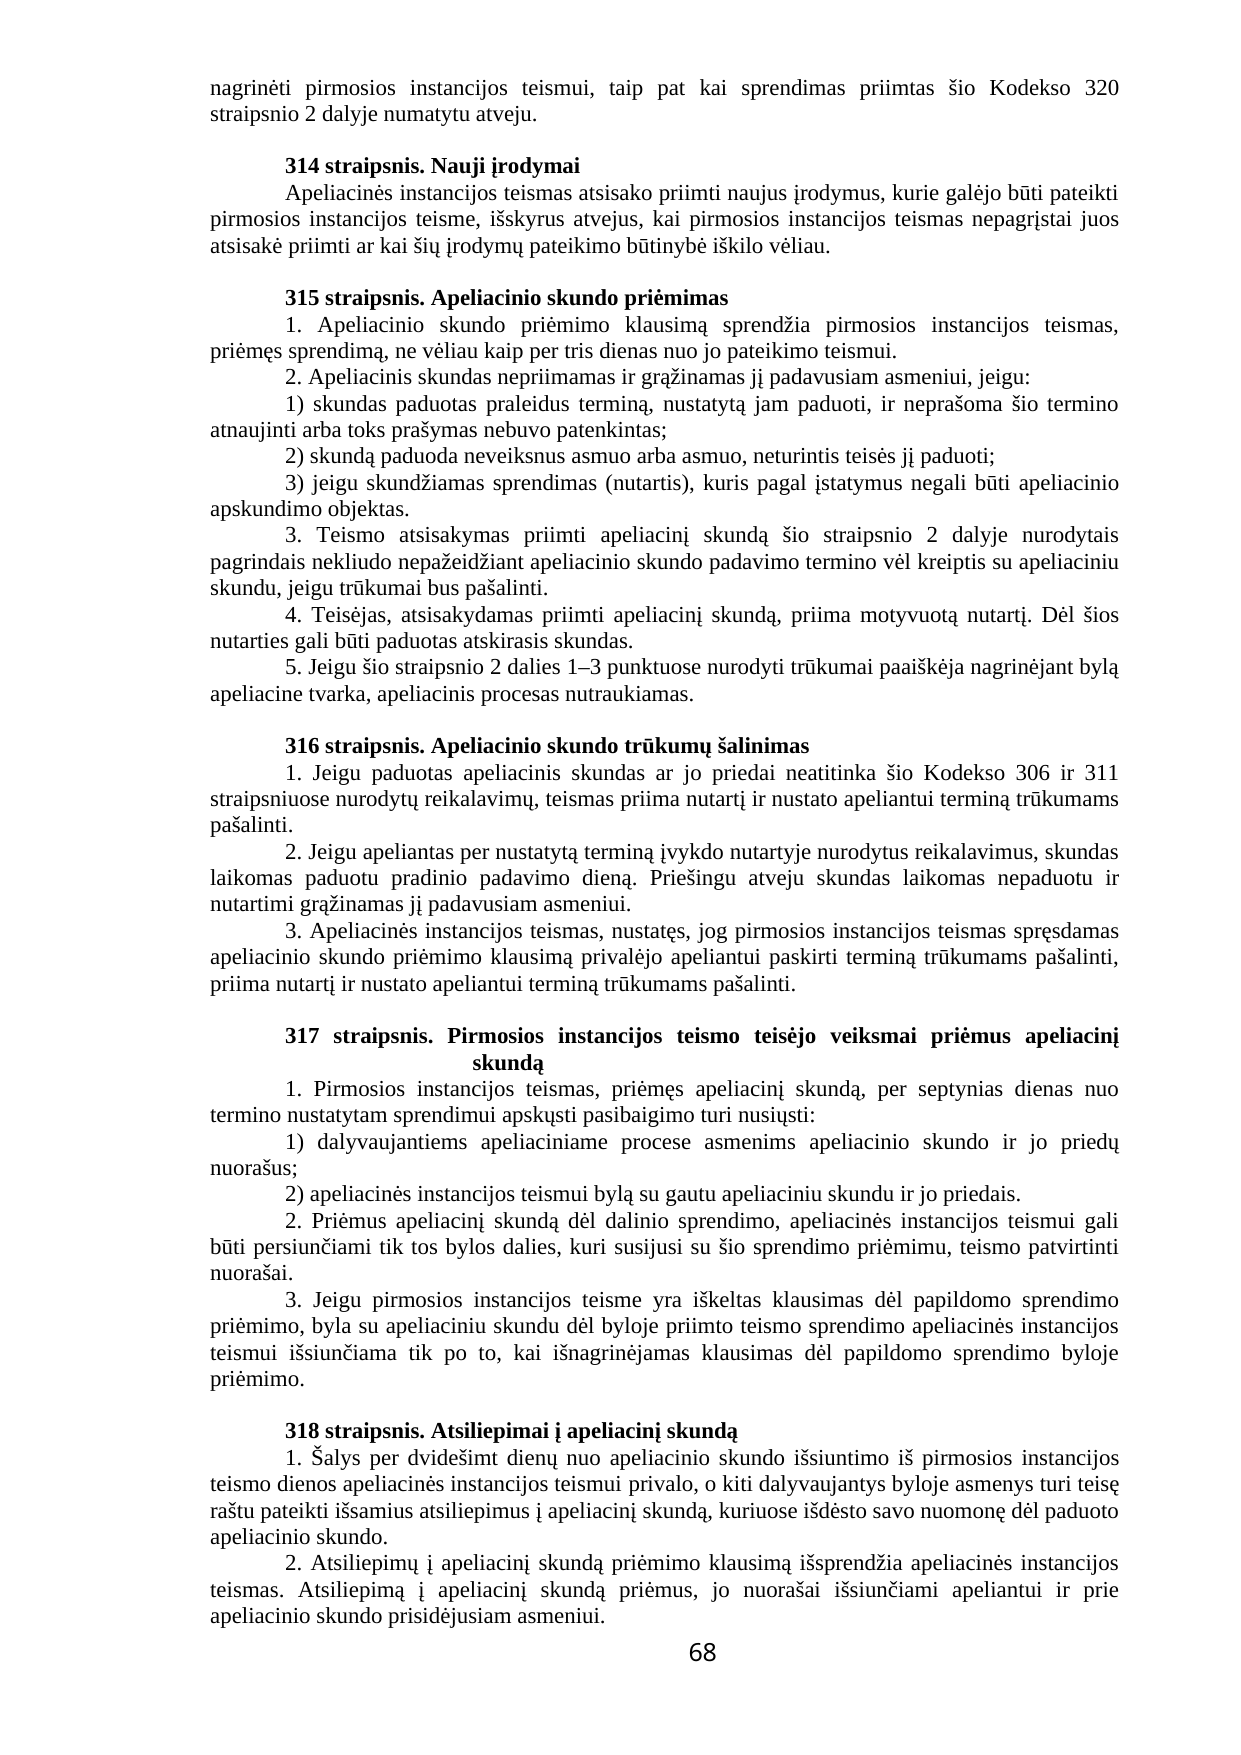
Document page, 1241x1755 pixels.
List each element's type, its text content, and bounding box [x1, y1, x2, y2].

text 318 straipsnis. Atsiliepimai į apeliacinį skundą [210, 1418, 1120, 1444]
text 1. Pirmosios instancijos teismas, priėmęs apeliacinį skundą, per septynias dienas nuo termino nustatytam sprendimui apskųsti pasibaigimo turi nusiųsti: [210, 1075, 1120, 1128]
text 5. Jeigu šio straipsnio 2 dalies 1–3 punktuose nurodyti trūkumai paaiškėja nagrinėjant bylą apeliacine tvarka, apeliacinis procesas nutraukiamas. [210, 653, 1120, 706]
text 2. Apeliacinis skundas nepriimamas ir grąžinamas jį padavusiam asmeniui, jeigu: [210, 363, 1120, 390]
text 3. Jeigu pirmosios instancijos teisme yra iškeltas klausimas dėl papildomo sprendimo priėmimo, byla su apeliaciniu skundu dėl byloje priimto teismo sprendimo apeliacinės instancijos teismui išsiunčiama tik po to, kai išnagrinėjamas klausimas dėl papildomo sprendimo byloje priėmimo. [210, 1286, 1120, 1391]
text Apeliacinės instancijos teismas atsisako priimti naujus įrodymus, kurie galėjo būti pateikti pirmosios instancijos teisme, išskyrus atvejus, kai pirmosios instancijos teismas nepagrįstai juos atsisakė priimti ar kai šių įrodymų pateikimo būtinybė iškilo vėliau. [210, 179, 1120, 258]
text 314 straipsnis. Nauji įrodymai [210, 153, 1120, 179]
text 1. Apeliacinio skundo priėmimo klausimą sprendžia pirmosios instancijos teismas, priėmęs sprendimą, ne vėliau kaip per tris dienas nuo jo pateikimo teismui. [210, 311, 1120, 363]
text 3) jeigu skundžiamas sprendimas (nutartis), kuris pagal įstatymus negali būti apeliacinio apskundimo objektas. [210, 469, 1120, 522]
text 1. Jeigu paduotas apeliacinis skundas ar jo priedai neatitinka šio Kodekso 306 ir 311 straipsniuose nurodytų reikalavimų, teismas priima nutartį ir nustato apeliantui terminą trūkumams pašalinti. [210, 759, 1120, 838]
text 316 straipsnis. Apeliacinio skundo trūkumų šalinimas [210, 732, 1120, 759]
text 1) skundas paduotas praleidus terminą, nustatytą jam paduoti, ir neprašoma šio termino atnaujinti arba toks prašymas nebuvo patenkintas; [210, 390, 1120, 442]
text nagrinėti pirmosios instancijos teismui, taip pat kai sprendimas priimtas šio Kodekso 320 straipsnio 2 dalyje numatytu atveju. [210, 73, 1120, 126]
text 2. Jeigu apeliantas per nustatytą terminą įvykdo nutartyje nurodytus reikalavimus, skundas laikomas paduotu pradinio padavimo dieną. Priešingu atveju skundas laikomas nepaduotu ir nutartimi grąžinamas jį padavusiam asmeniui. [210, 838, 1120, 917]
text 3. Teismo atsisakymas priimti apeliacinį skundą šio straipsnio 2 dalyje nurodytais pagrindais nekliudo nepažeidžiant apeliacinio skundo padavimo termino vėl kreiptis su apeliaciniu skundu, jeigu trūkumai bus pašalinti. [210, 522, 1120, 601]
text 2) skundą paduoda neveiksnus asmuo arba asmuo, neturintis teisės jį paduoti; [210, 442, 1120, 469]
text 2) apeliacinės instancijos teismui bylą su gautu apeliaciniu skundu ir jo priedais. [210, 1180, 1120, 1207]
text 2. Atsiliepimų į apeliacinį skundą priėmimo klausimą išsprendžia apeliacinės instancijos teismas. Atsiliepimą į apeliacinį skundą priėmus, jo nuorašai išsiunčiami apeliantui ir prie apeliacinio skundo prisidėjusiam asmeniui. [210, 1549, 1120, 1628]
text 2. Priėmus apeliacinį skundą dėl dalinio sprendimo, apeliacinės instancijos teismui gali būti persiunčiami tik tos bylos dalies, kuri susijusi su šio sprendimo priėmimu, teismo patvirtinti nuorašai. [210, 1207, 1120, 1286]
text 1. Šalys per dvidešimt dienų nuo apeliacinio skundo išsiuntimo iš pirmosios instancijos teismo dienos apeliacinės instancijos teismui privalo, o kiti dalyvaujantys byloje asmenys turi teisę raštu pateikti išsamius atsiliepimus į apeliacinį skundą, kuriuose išdėsto savo nuomonę dėl paduoto apeliacinio skundo. [210, 1444, 1120, 1549]
text 4. Teisėjas, atsisakydamas priimti apeliacinį skundą, priima motyvuotą nutartį. Dėl šios nutarties gali būti paduotas atskirasis skundas. [210, 601, 1120, 653]
text 317 straipsnis. Pirmosios instancijos teismo teisėjo veiksmai priėmus apeliacinį skundą [285, 1022, 1120, 1075]
text 3. Apeliacinės instancijos teismas, nustatęs, jog pirmosios instancijos teismas spręsdamas apeliacinio skundo priėmimo klausimą privalėjo apeliantui paskirti terminą trūkumams pašalinti, priima nutartį ir nustato apeliantui terminą trūkumams pašalinti. [210, 917, 1120, 996]
text 315 straipsnis. Apeliacinio skundo priėmimas [210, 284, 1120, 311]
text 1) dalyvaujantiems apeliaciniame procese asmenims apeliacinio skundo ir jo priedų nuorašus; [210, 1128, 1120, 1180]
